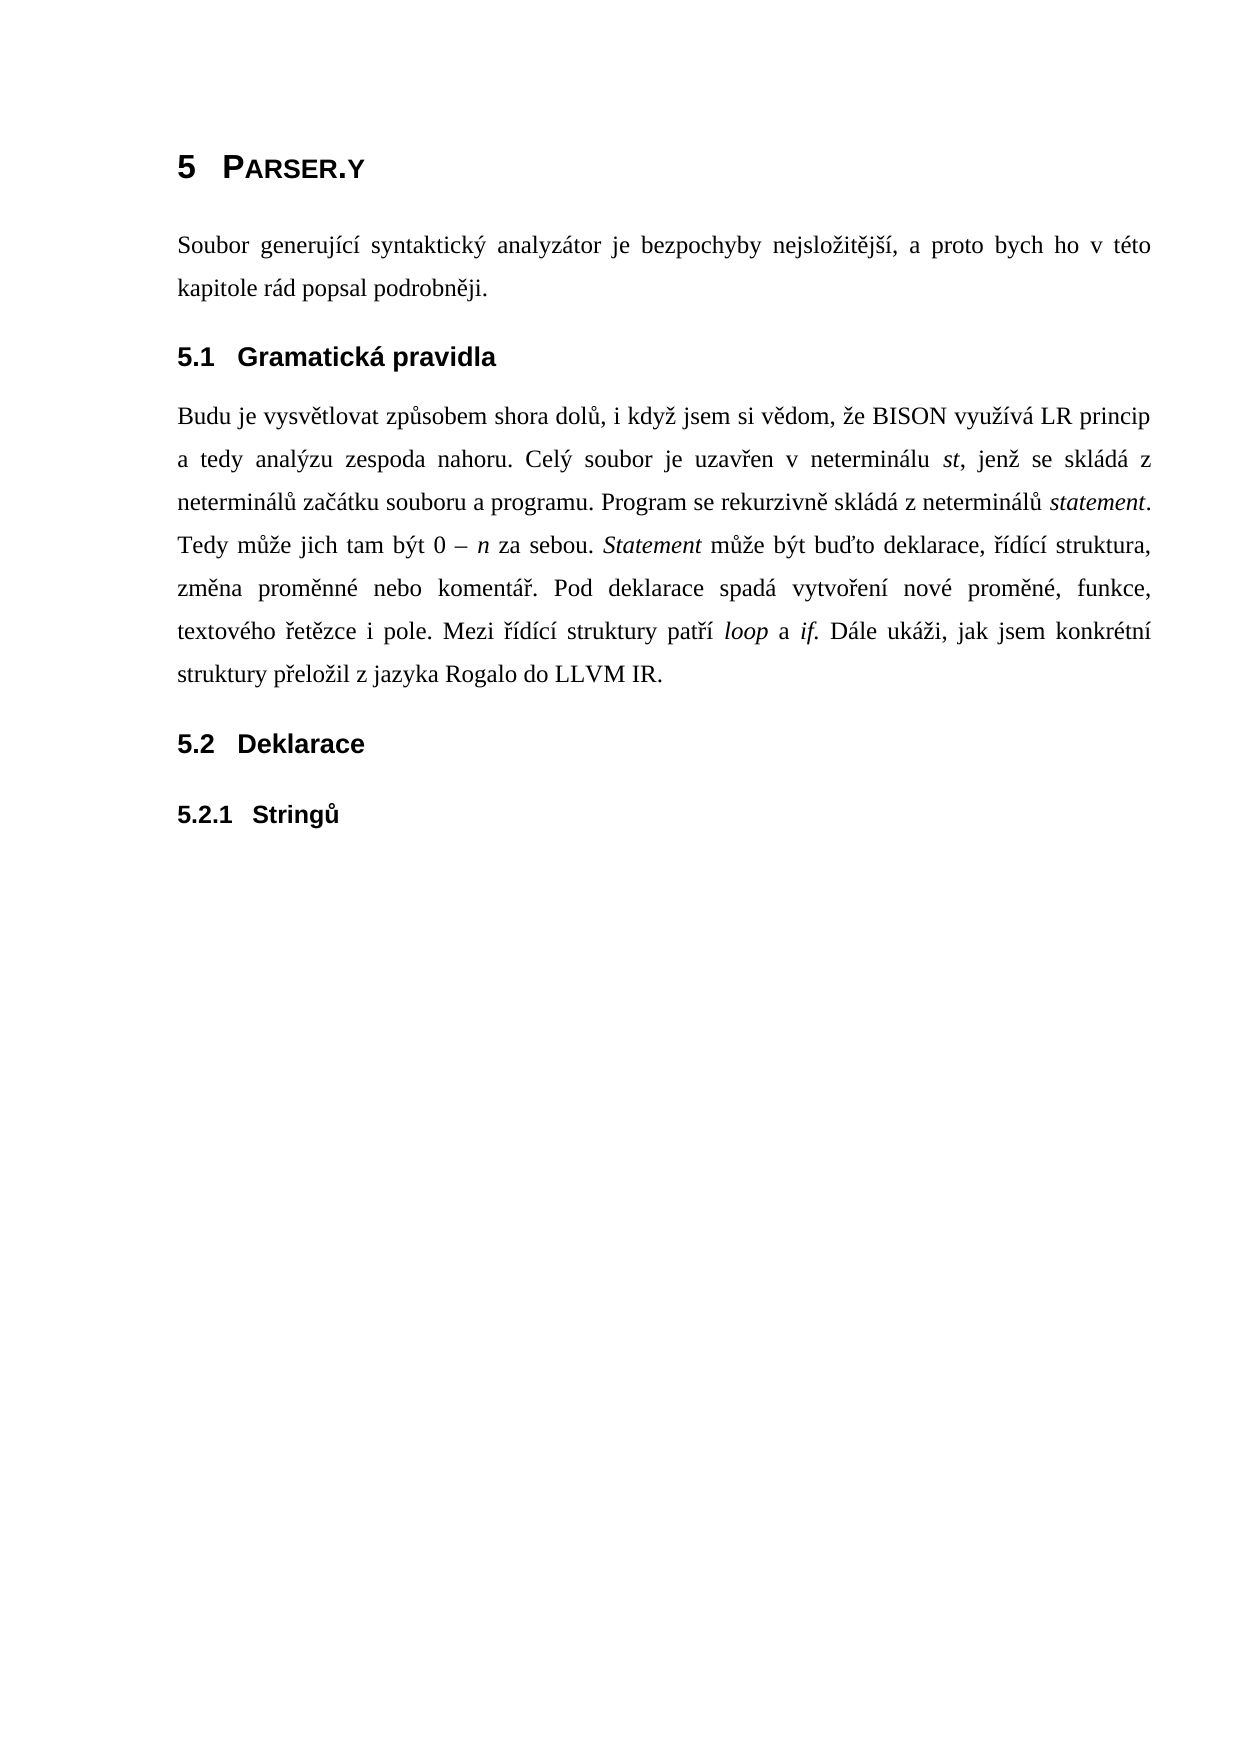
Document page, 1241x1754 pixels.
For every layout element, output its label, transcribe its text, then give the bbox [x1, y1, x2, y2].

subtitle Gramatická pravidla [177, 341, 1152, 373]
subtitle Parser.y [177, 148, 1152, 186]
text Budu je vysvětlovat způsobem shora dolů, i když jsem si vědom, že BISON využívá LR princip a tedy analýzu zespoda nahoru. Celý soubor je uzavřen v neterminálu st, jenž se skládá z neterminálů začátku souboru a programu. Program se rekurzivně skládá z neterminálů statement. Tedy může jich tam být 0 – n za sebou. Statement může být buďto deklarace, řídící struktura, změna proměnné nebo komentář. Pod deklarace spadá vytvoření nové proměné, funkce, textového řetězce i pole. Mezi řídící struktury patří loop a if. Dále ukáži, jak jsem konkrétní struktury přeložil z jazyka Rogalo do LLVM IR. [177, 401, 1152, 688]
subtitle Deklarace [177, 728, 1152, 759]
subtitle Stringů [177, 799, 1152, 828]
text Soubor generující syntaktický analyzátor je bezpochyby nejsložitější, a proto bych ho v této kapitole rád popsal podrobněji. [177, 230, 1152, 302]
